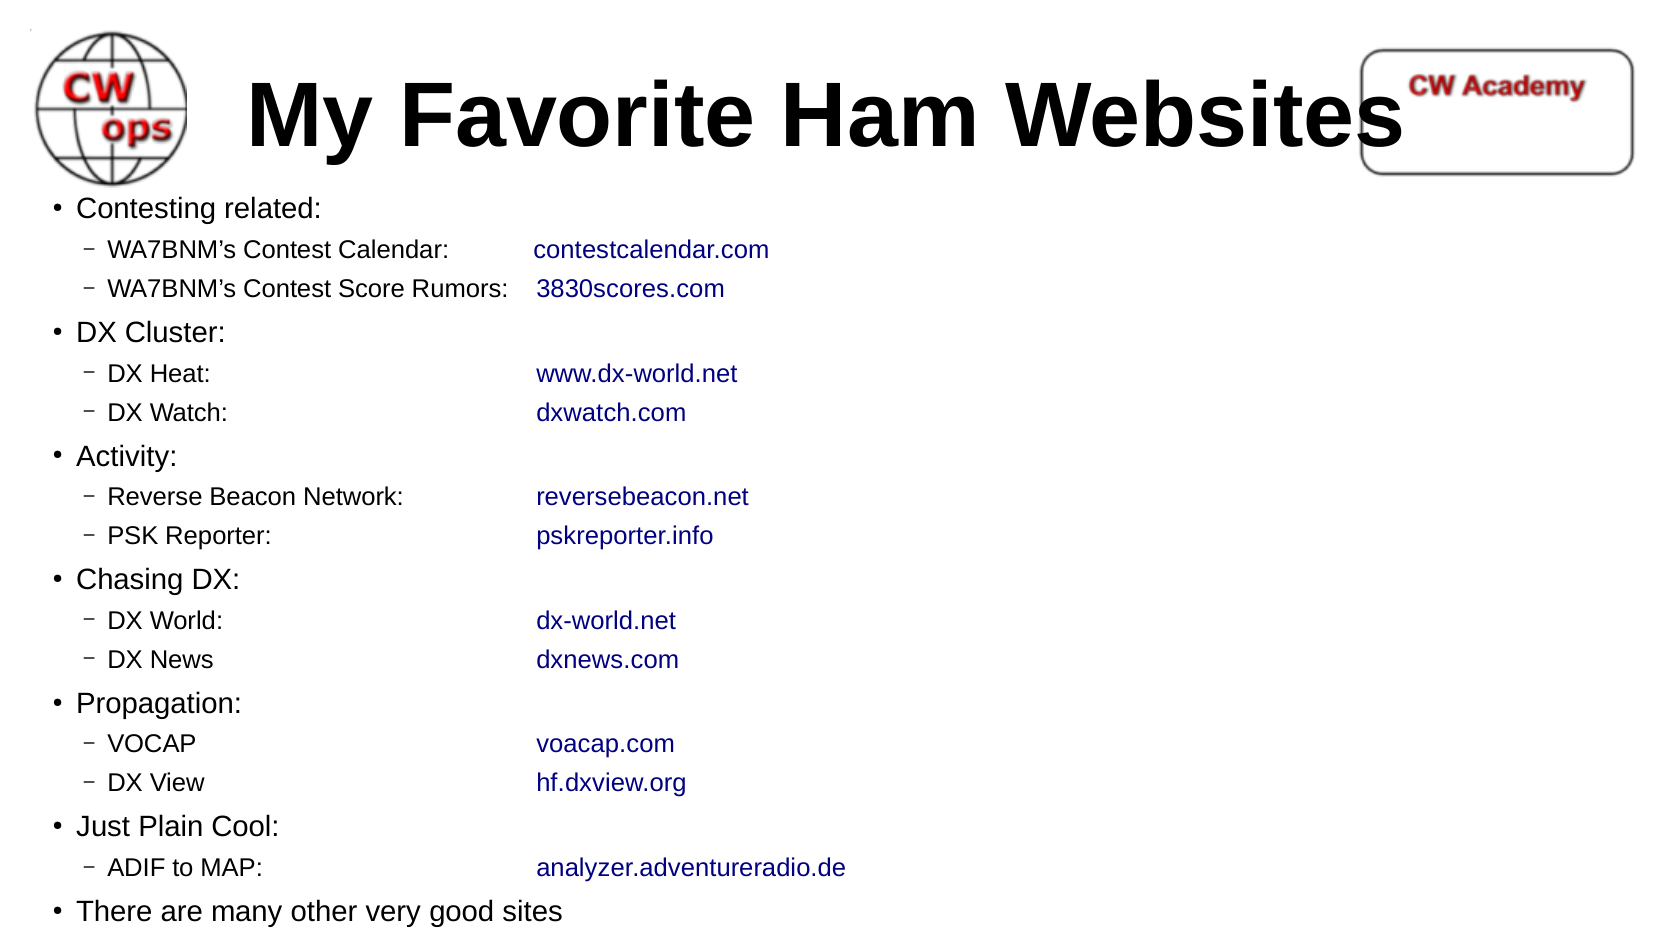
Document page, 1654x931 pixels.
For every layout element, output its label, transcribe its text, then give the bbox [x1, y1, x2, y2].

picture [30, 29, 187, 192]
title My Favorite Ham Websites [82, 37, 1571, 192]
list Contesting related: WA7BNM’s Contest Calendar: contestcalendar.com WA7BNM’s Contest Score Rumors: 3830scores.com DX Cluster: DX Heat: www.dx-world.net DX Watch: dxwatch.com Activity: Reverse Beacon Network: reversebeacon.net PSK Reporter: pskreporter.info Chasing DX: DX World: dx-world.net DX News dxnews.com Propagation: VOCAP voacap.com DX View hf.dxview.org Just Plain Cool: ADIF to MAP: analyzer.adventureradio.de There are many other very good sites [45, 192, 1651, 930]
picture [1571, 37, 1640, 186]
